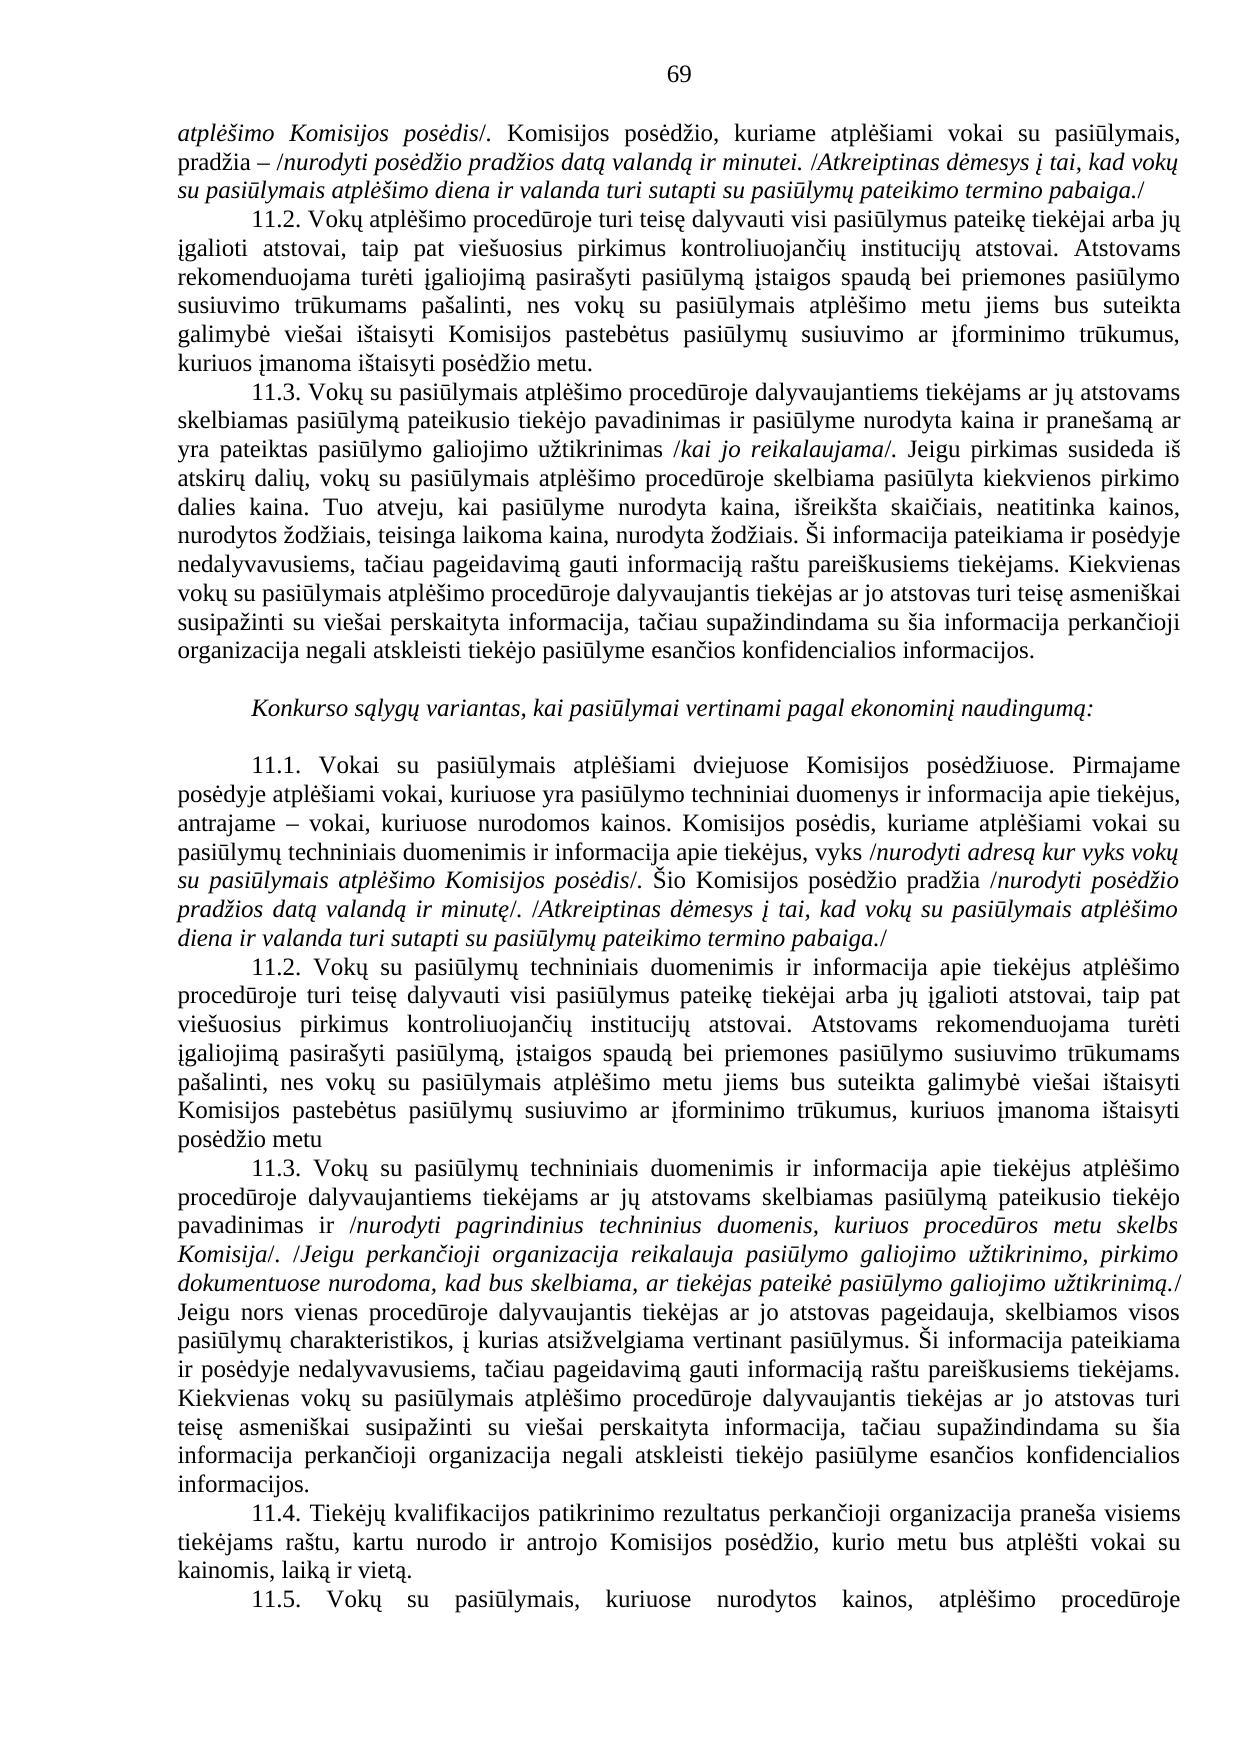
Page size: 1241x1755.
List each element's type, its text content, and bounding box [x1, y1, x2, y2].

text 11.3. Vokų su pasiūlymų techniniais duomenimis ir informacija apie tiekėjus atplėšimo procedūroje dalyvaujantiems tiekėjams ar jų atstovams skelbiamas pasiūlymą pateikusio tiekėjo pavadinimas ir /nurodyti pagrindinius techninius duomenis, kuriuos procedūros metu skelbs Komisija/. /Jeigu perkančioji organizacija reikalauja pasiūlymo galiojimo užtikrinimo, pirkimo dokumentuose nurodoma, kad bus skelbiama, ar tiekėjas pateikė pasiūlymo galiojimo užtikrinimą./ Jeigu nors vienas procedūroje dalyvaujantis tiekėjas ar jo atstovas pageidauja, skelbiamos visos pasiūlymų charakteristikos, į kurias atsižvelgiama vertinant pasiūlymus. Ši informacija pateikiama ir posėdyje nedalyvavusiems, tačiau pageidavimą gauti informaciją raštu pareiškusiems tiekėjams. Kiekvienas vokų su pasiūlymais atplėšimo procedūroje dalyvaujantis tiekėjas ar jo atstovas turi teisę asmeniškai susipažinti su viešai perskaityta informacija, tačiau supažindindama su šia informacija perkančioji organizacija negali atskleisti tiekėjo pasiūlyme esančios konfidencialios informacijos. [177, 1153, 1181, 1498]
text 11.3. Vokų su pasiūlymais atplėšimo procedūroje dalyvaujantiems tiekėjams ar jų atstovams skelbiamas pasiūlymą pateikusio tiekėjo pavadinimas ir pasiūlyme nurodyta kaina ir pranešamą ar yra pateiktas pasiūlymo galiojimo užtikrinimas /kai jo reikalaujama/. Jeigu pirkimas susideda iš atskirų dalių, vokų su pasiūlymais atplėšimo procedūroje skelbiama pasiūlyta kiekvienos pirkimo dalies kaina. Tuo atveju, kai pasiūlyme nurodyta kaina, išreikšta skaičiais, neatitinka kainos, nurodytos žodžiais, teisinga laikoma kaina, nurodyta žodžiais. Ši informacija pateikiama ir posėdyje nedalyvavusiems, tačiau pageidavimą gauti informaciją raštu pareiškusiems tiekėjams. Kiekvienas vokų su pasiūlymais atplėšimo procedūroje dalyvaujantis tiekėjas ar jo atstovas turi teisę asmeniškai susipažinti su viešai perskaityta informacija, tačiau supažindindama su šia informacija perkančioji organizacija negali atskleisti tiekėjo pasiūlyme esančios konfidencialios informacijos. [177, 377, 1181, 664]
text Konkurso sąlygų variantas, kai pasiūlymai vertinami pagal ekonominį naudingumą: [177, 693, 1181, 722]
text 11.4. Tiekėjų kvalifikacijos patikrinimo rezultatus perkančioji organizacija praneša visiems tiekėjams raštu, kartu nurodo ir antrojo Komisijos posėdžio, kurio metu bus atplėšti vokai su kainomis, laiką ir vietą. [177, 1498, 1181, 1584]
text atplėšimo Komisijos posėdis/. Komisijos posėdžio, kuriame atplėšiami vokai su pasiūlymais, pradžia – /nurodyti posėdžio pradžios datą valandą ir minutei. /Atkreiptinas dėmesys į tai, kad vokų su pasiūlymais atplėšimo diena ir valanda turi sutapti su pasiūlymų pateikimo termino pabaiga./ [177, 118, 1181, 204]
text 11.1. Vokai su pasiūlymais atplėšiami dviejuose Komisijos posėdžiuose. Pirmajame posėdyje atplėšiami vokai, kuriuose yra pasiūlymo techniniai duomenys ir informacija apie tiekėjus, antrajame – vokai, kuriuose nurodomos kainos. Komisijos posėdis, kuriame atplėšiami vokai su pasiūlymų techniniais duomenimis ir informacija apie tiekėjus, vyks /nurodyti adresą kur vyks vokų su pasiūlymais atplėšimo Komisijos posėdis/. Šio Komisijos posėdžio pradžia /nurodyti posėdžio pradžios datą valandą ir minutę/. /Atkreiptinas dėmesys į tai, kad vokų su pasiūlymais atplėšimo diena ir valanda turi sutapti su pasiūlymų pateikimo termino pabaiga./ [177, 751, 1181, 952]
text 11.2. Vokų atplėšimo procedūroje turi teisę dalyvauti visi pasiūlymus pateikę tiekėjai arba jų įgalioti atstovai, taip pat viešuosius pirkimus kontroliuojančių institucijų atstovai. Atstovams rekomenduojama turėti įgaliojimą pasirašyti pasiūlymą įstaigos spaudą bei priemones pasiūlymo susiuvimo trūkumams pašalinti, nes vokų su pasiūlymais atplėšimo metu jiems bus suteikta galimybė viešai ištaisyti Komisijos pastebėtus pasiūlymų susiuvimo ar įforminimo trūkumus, kuriuos įmanoma ištaisyti posėdžio metu. [177, 204, 1181, 377]
text 11.2. Vokų su pasiūlymų techniniais duomenimis ir informacija apie tiekėjus atplėšimo procedūroje turi teisę dalyvauti visi pasiūlymus pateikę tiekėjai arba jų įgalioti atstovai, taip pat viešuosius pirkimus kontroliuojančių institucijų atstovai. Atstovams rekomenduojama turėti įgaliojimą pasirašyti pasiūlymą, įstaigos spaudą bei priemones pasiūlymo susiuvimo trūkumams pašalinti, nes vokų su pasiūlymais atplėšimo metu jiems bus suteikta galimybė viešai ištaisyti Komisijos pastebėtus pasiūlymų susiuvimo ar įforminimo trūkumus, kuriuos įmanoma ištaisyti posėdžio metu [177, 952, 1181, 1153]
text 11.5. Vokų su pasiūlymais, kuriuose nurodytos kainos, atplėšimo procedūroje [177, 1584, 1181, 1613]
